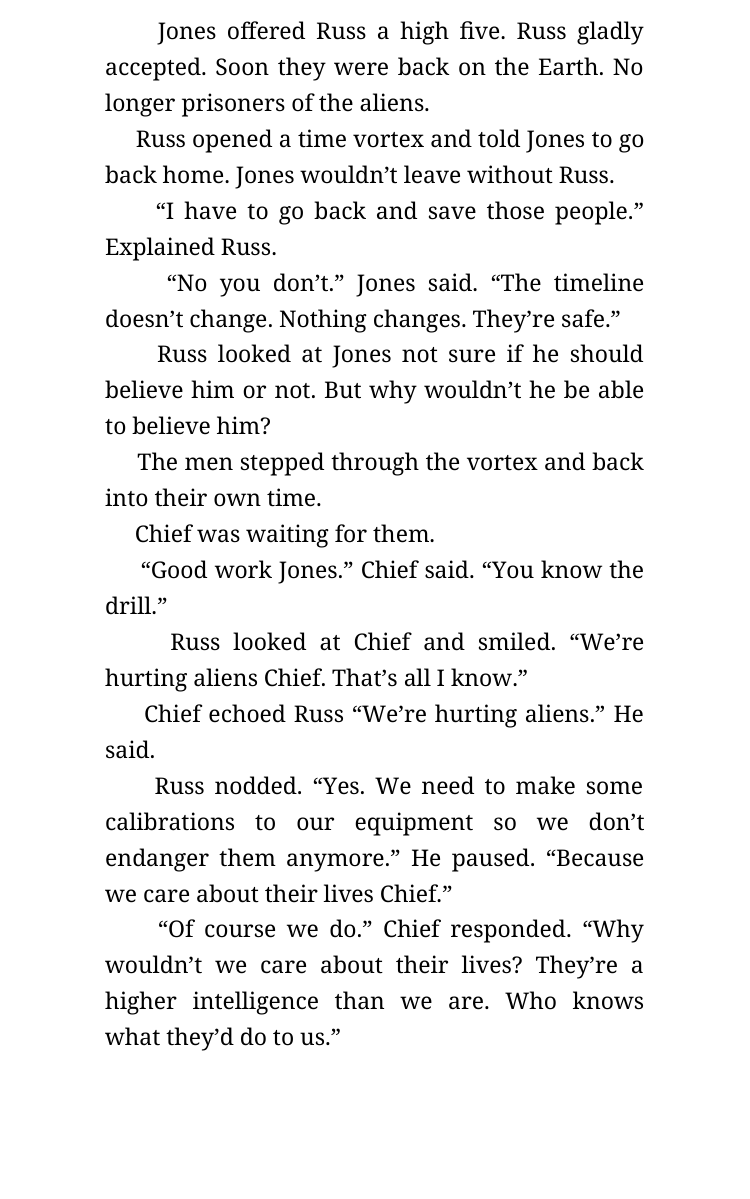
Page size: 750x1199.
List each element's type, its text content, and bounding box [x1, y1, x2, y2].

text The men stepped through the vortex and back into their own time. [105, 446, 645, 513]
text Jones offered Russ a high five. Russ gladly accepted. Soon they were back on the Earth. No longer prisoners of the aliens. [105, 15, 645, 118]
text Russ nodded. “Yes. We need to make some calibrations to our equipment so we don’t endanger them anymore.” He paused. “Because we care about their lives Chief.” [105, 770, 645, 909]
text “Good work Jones.” Chief said. “You know the drill.” [105, 554, 645, 621]
text Russ opened a time vortex and told Jones to go back home. Jones wouldn’t leave without Russ. [105, 123, 645, 190]
text Russ looked at Jones not sure if he should believe him or not. But why wouldn’t he be able to believe him? [105, 338, 645, 442]
text “Of course we do.” Chief responded. “Why wouldn’t we care about their lives? They’re a higher intelligence than we are. Who knows what they’d do to us.” [105, 913, 645, 1052]
text Russ looked at Chief and smiled. “We’re hurting aliens Chief. That’s all I know.” [105, 626, 645, 693]
text Chief was waiting for them. [105, 518, 645, 549]
text Chief echoed Russ “We’re hurting aliens.” He said. [105, 698, 645, 765]
text “No you don’t.” Jones said. “The timeline doesn’t change. Nothing changes. They’re safe.” [105, 267, 645, 334]
text “I have to go back and save those people.” Explained Russ. [105, 195, 645, 262]
